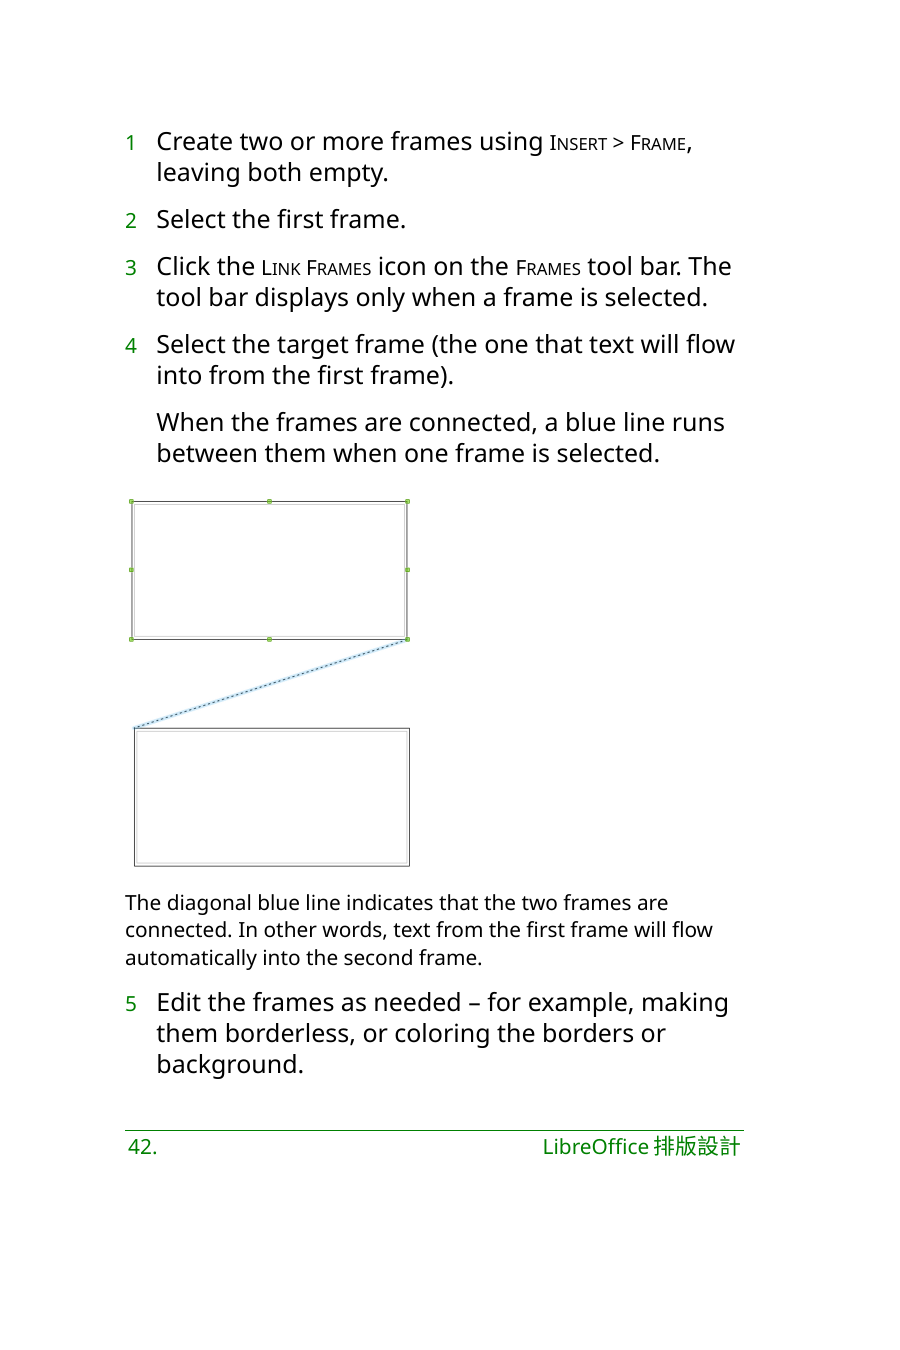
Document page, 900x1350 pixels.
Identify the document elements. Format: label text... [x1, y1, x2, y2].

table_cell The diagonal blue line indicates that the two frames are connected. In other words, text from the first frame will flow automatically into the second frame. [125, 881, 744, 970]
text When the frames are connected, a blue line runs between them when one frame is selected. [156, 406, 744, 469]
list Select the first frame. [125, 203, 744, 234]
list Select the target frame (the one that text will flow into from the first frame). [125, 328, 744, 391]
picture [125, 492, 427, 880]
table_header [125, 493, 744, 881]
list Edit the frames as needed – for example, making them borderless, or coloring the borders or background. [125, 986, 744, 1080]
list Click the Link Frames icon on the Frames tool bar. The tool bar displays only when a frame is selected. [125, 250, 744, 312]
list Create two or more frames using Insert > Frame, leaving both empty. [125, 125, 744, 187]
